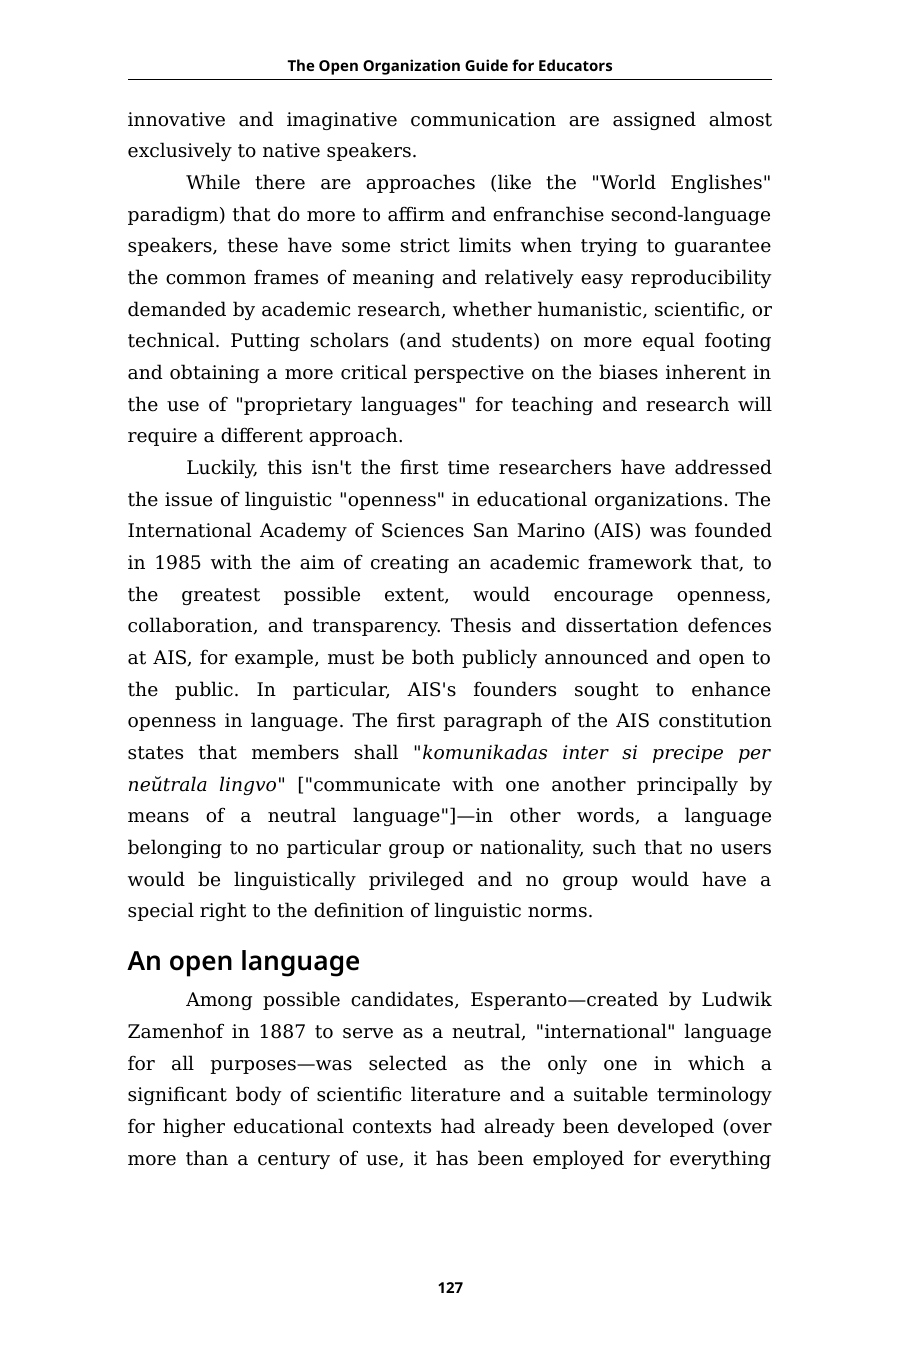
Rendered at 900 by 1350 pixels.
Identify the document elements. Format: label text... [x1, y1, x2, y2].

text Luckily, this isn't the first time researchers have addressed the issue of linguistic "openness" in educational organizations. The International Academy of Sciences San Marino (AIS) was founded in 1985 with the aim of creating an academic framework that, to the greatest possible extent, would encourage openness, collaboration, and transparency. Thesis and dissertation defences at AIS, for example, must be both publicly announced and open to the public. In particular, AIS's founders sought to enhance openness in language. The first paragraph of the AIS constitution states that members shall "komunikadas inter si precipe per neŭtrala lingvo" ["communicate with one another principally by means of a neutral language"]—in other words, a language belonging to no particular group or nationality, such that no users would be linguistically privileged and no group would have a special right to the definition of linguistic norms. [127, 457, 772, 922]
subtitle An open language [127, 947, 772, 977]
text While there are approaches (like the "World Englishes" paradigm) that do more to affirm and enfranchise second-language speakers, these have some strict limits when trying to guarantee the common frames of meaning and relatively easy reproducibility demanded by academic research, whether humanistic, scientific, or technical. Putting scholars (and students) on more equal footing and obtaining a more critical perspective on the biases inherent in the use of "proprietary languages" for teaching and research will require a different approach. [127, 172, 772, 447]
text Among possible candidates, Esperanto—created by Ludwik Zamenhof in 1887 to serve as a neutral, "international" language for all purposes—was selected as the only one in which a significant body of scientific literature and a suitable terminology for higher educational contexts had already been developed (over more than a century of use, it has been employed for everything [127, 989, 772, 1170]
text innovative and imaginative communication are assigned almost exclusively to native speakers. [127, 109, 772, 162]
